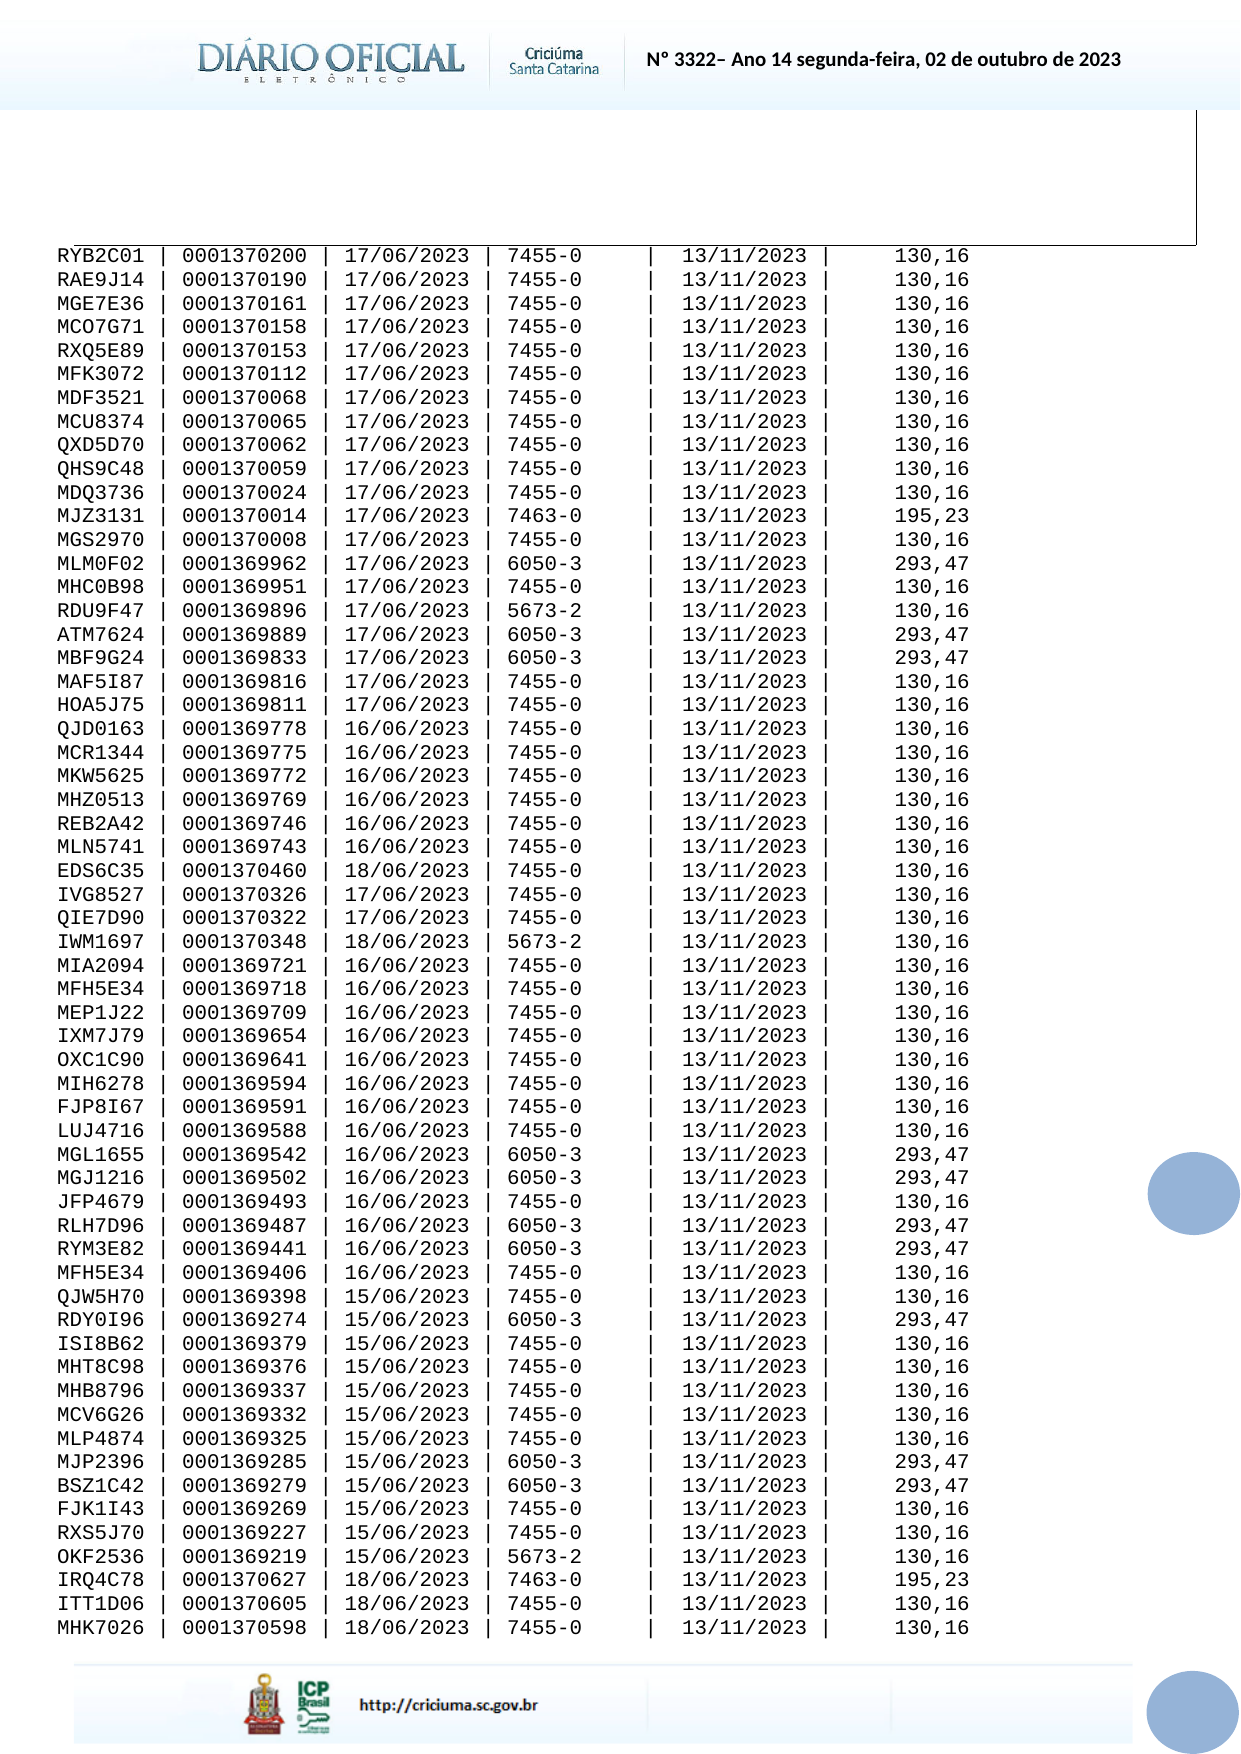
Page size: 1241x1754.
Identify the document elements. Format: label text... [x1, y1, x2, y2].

text RDY0I96 | 0001369274 | 15/06/2023 | 6050-3 | 13/11/2023 | 293,47 [44, 1309, 1196, 1333]
text MIH6278 | 0001369594 | 16/06/2023 | 7455-0 | 13/11/2023 | 130,16 [44, 1073, 1196, 1096]
text MDF3521 | 0001370068 | 17/06/2023 | 7455-0 | 13/11/2023 | 130,16 [44, 387, 1196, 411]
text QHS9C48 | 0001370059 | 17/06/2023 | 7455-0 | 13/11/2023 | 130,16 [44, 458, 1196, 482]
text MFH5E34 | 0001369406 | 16/06/2023 | 7455-0 | 13/11/2023 | 130,16 [44, 1262, 1196, 1286]
text MEP1J22 | 0001369709 | 16/06/2023 | 7455-0 | 13/11/2023 | 130,16 [44, 1002, 1196, 1026]
text MFH5E34 | 0001369718 | 16/06/2023 | 7455-0 | 13/11/2023 | 130,16 [44, 978, 1196, 1002]
text RYB2C01 | 0001370200 | 17/06/2023 | 7455-0 | 13/11/2023 | 130,16 [44, 245, 1196, 269]
text HOA5J75 | 0001369811 | 17/06/2023 | 7455-0 | 13/11/2023 | 130,16 [44, 694, 1196, 718]
text MKW5625 | 0001369772 | 16/06/2023 | 7455-0 | 13/11/2023 | 130,16 [44, 765, 1196, 789]
text ATM7624 | 0001369889 | 17/06/2023 | 6050-3 | 13/11/2023 | 293,47 [44, 623, 1196, 647]
text MHZ0513 | 0001369769 | 16/06/2023 | 7455-0 | 13/11/2023 | 130,16 [44, 789, 1196, 813]
text MHC0B98 | 0001369951 | 17/06/2023 | 7455-0 | 13/11/2023 | 130,16 [44, 576, 1196, 600]
text QXD5D70 | 0001370062 | 17/06/2023 | 7455-0 | 13/11/2023 | 130,16 [44, 434, 1196, 458]
text MFK3072 | 0001370112 | 17/06/2023 | 7455-0 | 13/11/2023 | 130,16 [44, 363, 1196, 387]
text IXM7J79 | 0001369654 | 16/06/2023 | 7455-0 | 13/11/2023 | 130,16 [44, 1026, 1196, 1049]
text MCR1344 | 0001369775 | 16/06/2023 | 7455-0 | 13/11/2023 | 130,16 [44, 742, 1196, 765]
text MLN5741 | 0001369743 | 16/06/2023 | 7455-0 | 13/11/2023 | 130,16 [44, 836, 1196, 860]
text RXQ5E89 | 0001370153 | 17/06/2023 | 7455-0 | 13/11/2023 | 130,16 [44, 340, 1196, 363]
text MCU8374 | 0001370065 | 17/06/2023 | 7455-0 | 13/11/2023 | 130,16 [44, 411, 1196, 434]
text MJP2396 | 0001369285 | 15/06/2023 | 6050-3 | 13/11/2023 | 293,47 [44, 1451, 1196, 1475]
text MLP4874 | 0001369325 | 15/06/2023 | 7455-0 | 13/11/2023 | 130,16 [44, 1427, 1196, 1451]
text RXS5J70 | 0001369227 | 15/06/2023 | 7455-0 | 13/11/2023 | 130,16 [44, 1522, 1196, 1546]
text IRQ4C78 | 0001370627 | 18/06/2023 | 7463-0 | 13/11/2023 | 195,23 [44, 1569, 1196, 1593]
text MGJ1216 | 0001369502 | 16/06/2023 | 6050-3 | 13/11/2023 | 293,47 [44, 1167, 1157, 1191]
text EDS6C35 | 0001370460 | 18/06/2023 | 7455-0 | 13/11/2023 | 130,16 [44, 860, 1196, 884]
text RYM3E82 | 0001369441 | 16/06/2023 | 6050-3 | 13/11/2023 | 293,47 [44, 1238, 1196, 1262]
text RAE9J14 | 0001370190 | 17/06/2023 | 7455-0 | 13/11/2023 | 130,16 [44, 269, 1196, 292]
text MCO7G71 | 0001370158 | 17/06/2023 | 7455-0 | 13/11/2023 | 130,16 [44, 316, 1196, 340]
text MBF9G24 | 0001369833 | 17/06/2023 | 6050-3 | 13/11/2023 | 293,47 [44, 647, 1196, 671]
text RDU9F47 | 0001369896 | 17/06/2023 | 5673-2 | 13/11/2023 | 130,16 [44, 600, 1196, 623]
text QJD0163 | 0001369778 | 16/06/2023 | 7455-0 | 13/11/2023 | 130,16 [44, 718, 1196, 742]
text IVG8527 | 0001370326 | 17/06/2023 | 7455-0 | 13/11/2023 | 130,16 [44, 884, 1196, 907]
text MLM0F02 | 0001369962 | 17/06/2023 | 6050-3 | 13/11/2023 | 293,47 [44, 553, 1196, 576]
text MIA2094 | 0001369721 | 16/06/2023 | 7455-0 | 13/11/2023 | 130,16 [44, 954, 1196, 978]
text MHK7026 | 0001370598 | 18/06/2023 | 7455-0 | 13/11/2023 | 130,16 [44, 1617, 1196, 1640]
text MJZ3131 | 0001370014 | 17/06/2023 | 7463-0 | 13/11/2023 | 195,23 [44, 505, 1196, 529]
text MHB8796 | 0001369337 | 15/06/2023 | 7455-0 | 13/11/2023 | 130,16 [44, 1380, 1196, 1404]
text MGS2970 | 0001370008 | 17/06/2023 | 7455-0 | 13/11/2023 | 130,16 [44, 529, 1196, 553]
text MCV6G26 | 0001369332 | 15/06/2023 | 7455-0 | 13/11/2023 | 130,16 [44, 1404, 1196, 1427]
text OKF2536 | 0001369219 | 15/06/2023 | 5673-2 | 13/11/2023 | 130,16 [44, 1546, 1196, 1569]
text MHT8C98 | 0001369376 | 15/06/2023 | 7455-0 | 13/11/2023 | 130,16 [44, 1357, 1196, 1380]
text ITT1D06 | 0001370605 | 18/06/2023 | 7455-0 | 13/11/2023 | 130,16 [44, 1593, 1196, 1617]
text RLH7D96 | 0001369487 | 16/06/2023 | 6050-3 | 13/11/2023 | 293,47 [44, 1215, 1196, 1238]
text IWM1697 | 0001370348 | 18/06/2023 | 5673-2 | 13/11/2023 | 130,16 [44, 931, 1196, 954]
text MDQ3736 | 0001370024 | 17/06/2023 | 7455-0 | 13/11/2023 | 130,16 [44, 482, 1196, 505]
text JFP4679 | 0001369493 | 16/06/2023 | 7455-0 | 13/11/2023 | 130,16 [44, 1191, 1153, 1215]
text ISI8B62 | 0001369379 | 15/06/2023 | 7455-0 | 13/11/2023 | 130,16 [44, 1333, 1196, 1357]
text LUJ4716 | 0001369588 | 16/06/2023 | 7455-0 | 13/11/2023 | 130,16 [44, 1120, 1196, 1144]
text MGL1655 | 0001369542 | 16/06/2023 | 6050-3 | 13/11/2023 | 293,47 [44, 1144, 1196, 1167]
text QJW5H70 | 0001369398 | 15/06/2023 | 7455-0 | 13/11/2023 | 130,16 [44, 1286, 1196, 1309]
text FJK1I43 | 0001369269 | 15/06/2023 | 7455-0 | 13/11/2023 | 130,16 [44, 1498, 1196, 1522]
text QIE7D90 | 0001370322 | 17/06/2023 | 7455-0 | 13/11/2023 | 130,16 [44, 907, 1196, 931]
text REB2A42 | 0001369746 | 16/06/2023 | 7455-0 | 13/11/2023 | 130,16 [44, 813, 1196, 836]
text MAF5I87 | 0001369816 | 17/06/2023 | 7455-0 | 13/11/2023 | 130,16 [44, 671, 1196, 694]
text BSZ1C42 | 0001369279 | 15/06/2023 | 6050-3 | 13/11/2023 | 293,47 [44, 1475, 1196, 1498]
text FJP8I67 | 0001369591 | 16/06/2023 | 7455-0 | 13/11/2023 | 130,16 [44, 1096, 1196, 1120]
text MGE7E36 | 0001370161 | 17/06/2023 | 7455-0 | 13/11/2023 | 130,16 [44, 292, 1196, 316]
text OXC1C90 | 0001369641 | 16/06/2023 | 7455-0 | 13/11/2023 | 130,16 [44, 1049, 1196, 1073]
